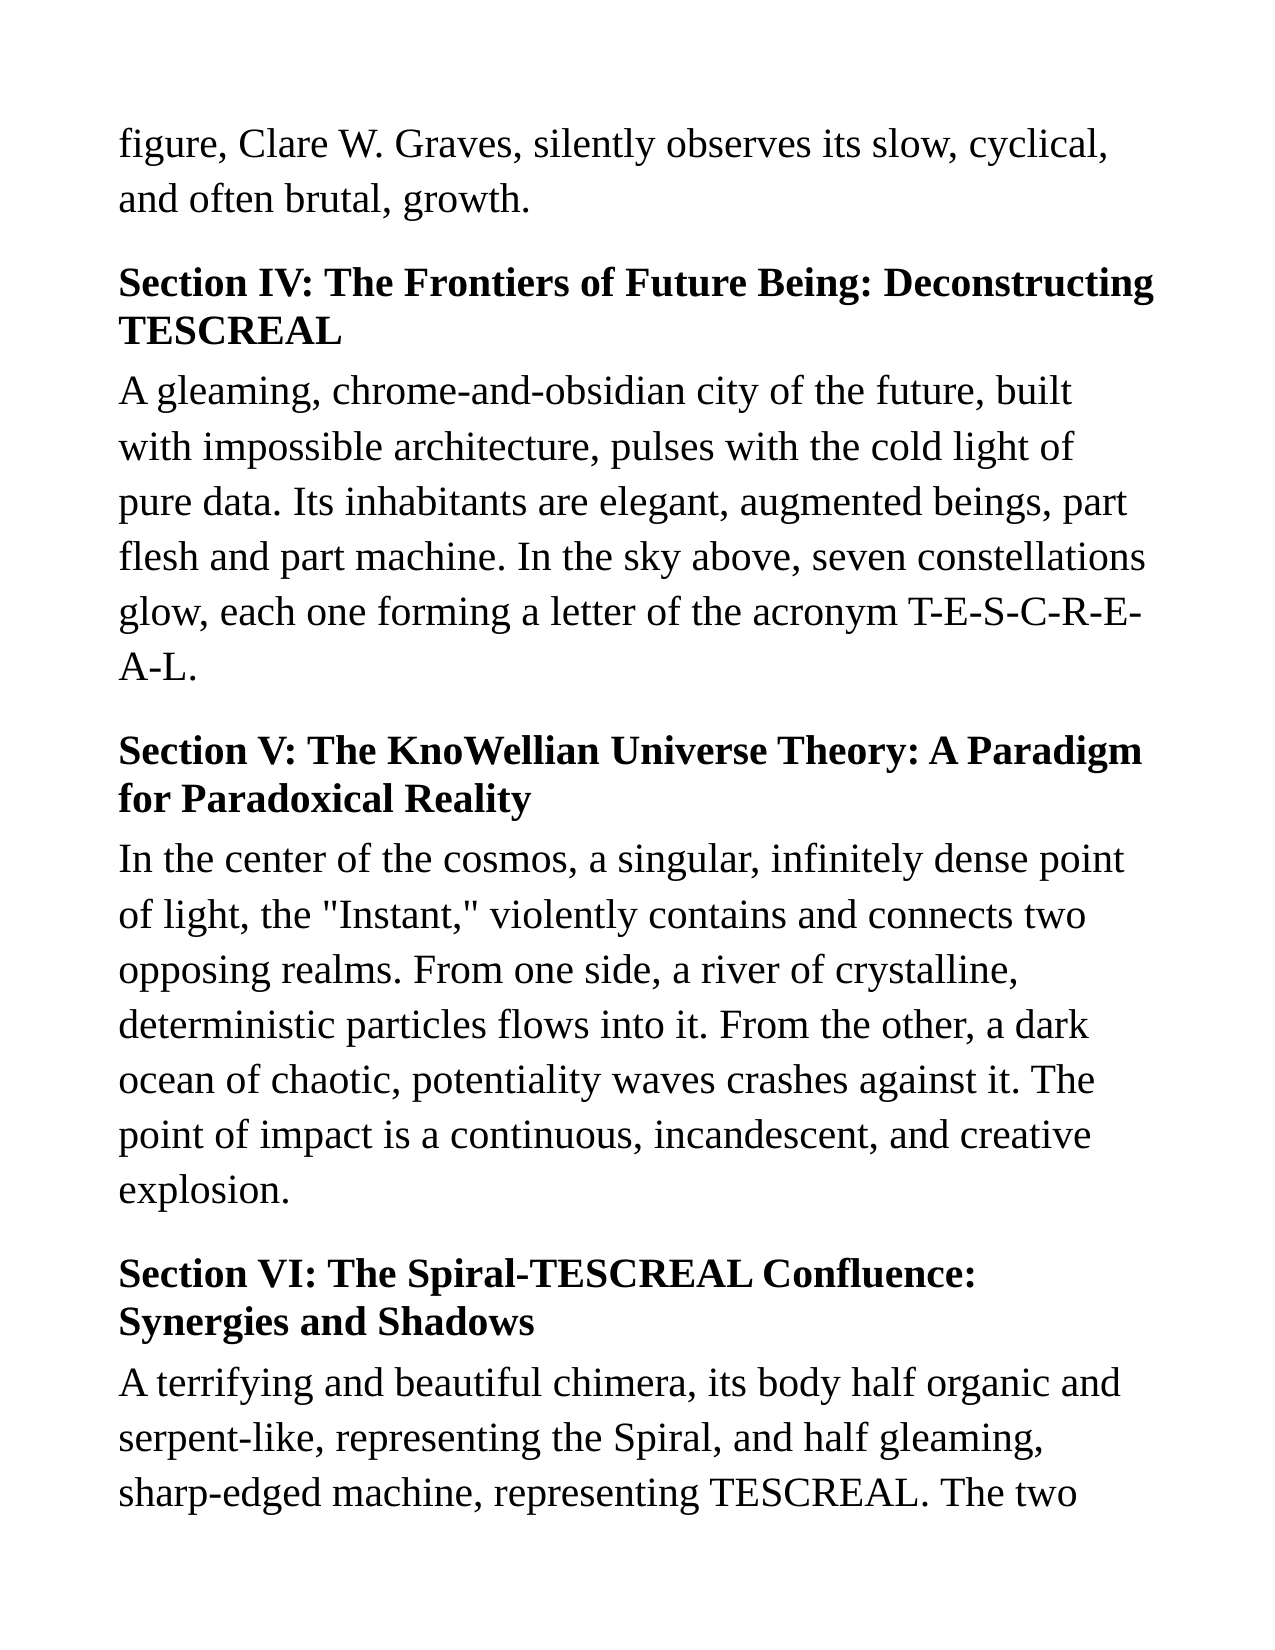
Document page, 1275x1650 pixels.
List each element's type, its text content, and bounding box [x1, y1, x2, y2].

subtitle Section IV: The Frontiers of Future Being: Deconstructing TESCREAL [118, 257, 1157, 353]
subtitle Section VI: The Spiral-TESCREAL Confluence: Synergies and Shadows [118, 1249, 1157, 1345]
text A gleaming, chrome-and-obsidian city of the future, built with impossible architecture, pulses with the cold light of pure data. Its inhabitants are elegant, augmented beings, part flesh and part machine. In the sky above, seven constellations glow, each one forming a letter of the acronym T-E-S-C-R-E-A-L. [118, 366, 1157, 689]
subtitle Section V: The KnoWellian Universe Theory: A Paradigm for Paradoxical Reality [118, 726, 1157, 821]
text figure, Clare W. Graves, silently observes its slow, cyclical, and often brutal, growth. [118, 118, 1157, 221]
text A terrifying and beautiful chimera, its body half organic and serpent-like, representing the Spiral, and half gleaming, sharp-edged machine, representing TESCREAL. The two [118, 1357, 1157, 1515]
text In the center of the cosmos, a singular, infinitely dense point of light, the "Instant," violently contains and connects two opposing realms. From one side, a river of crystalline, deterministic particles flows into it. From the other, a dark ocean of chaotic, potentiality waves crashes against it. The point of impact is a continuous, incandescent, and creative explosion. [118, 834, 1157, 1212]
